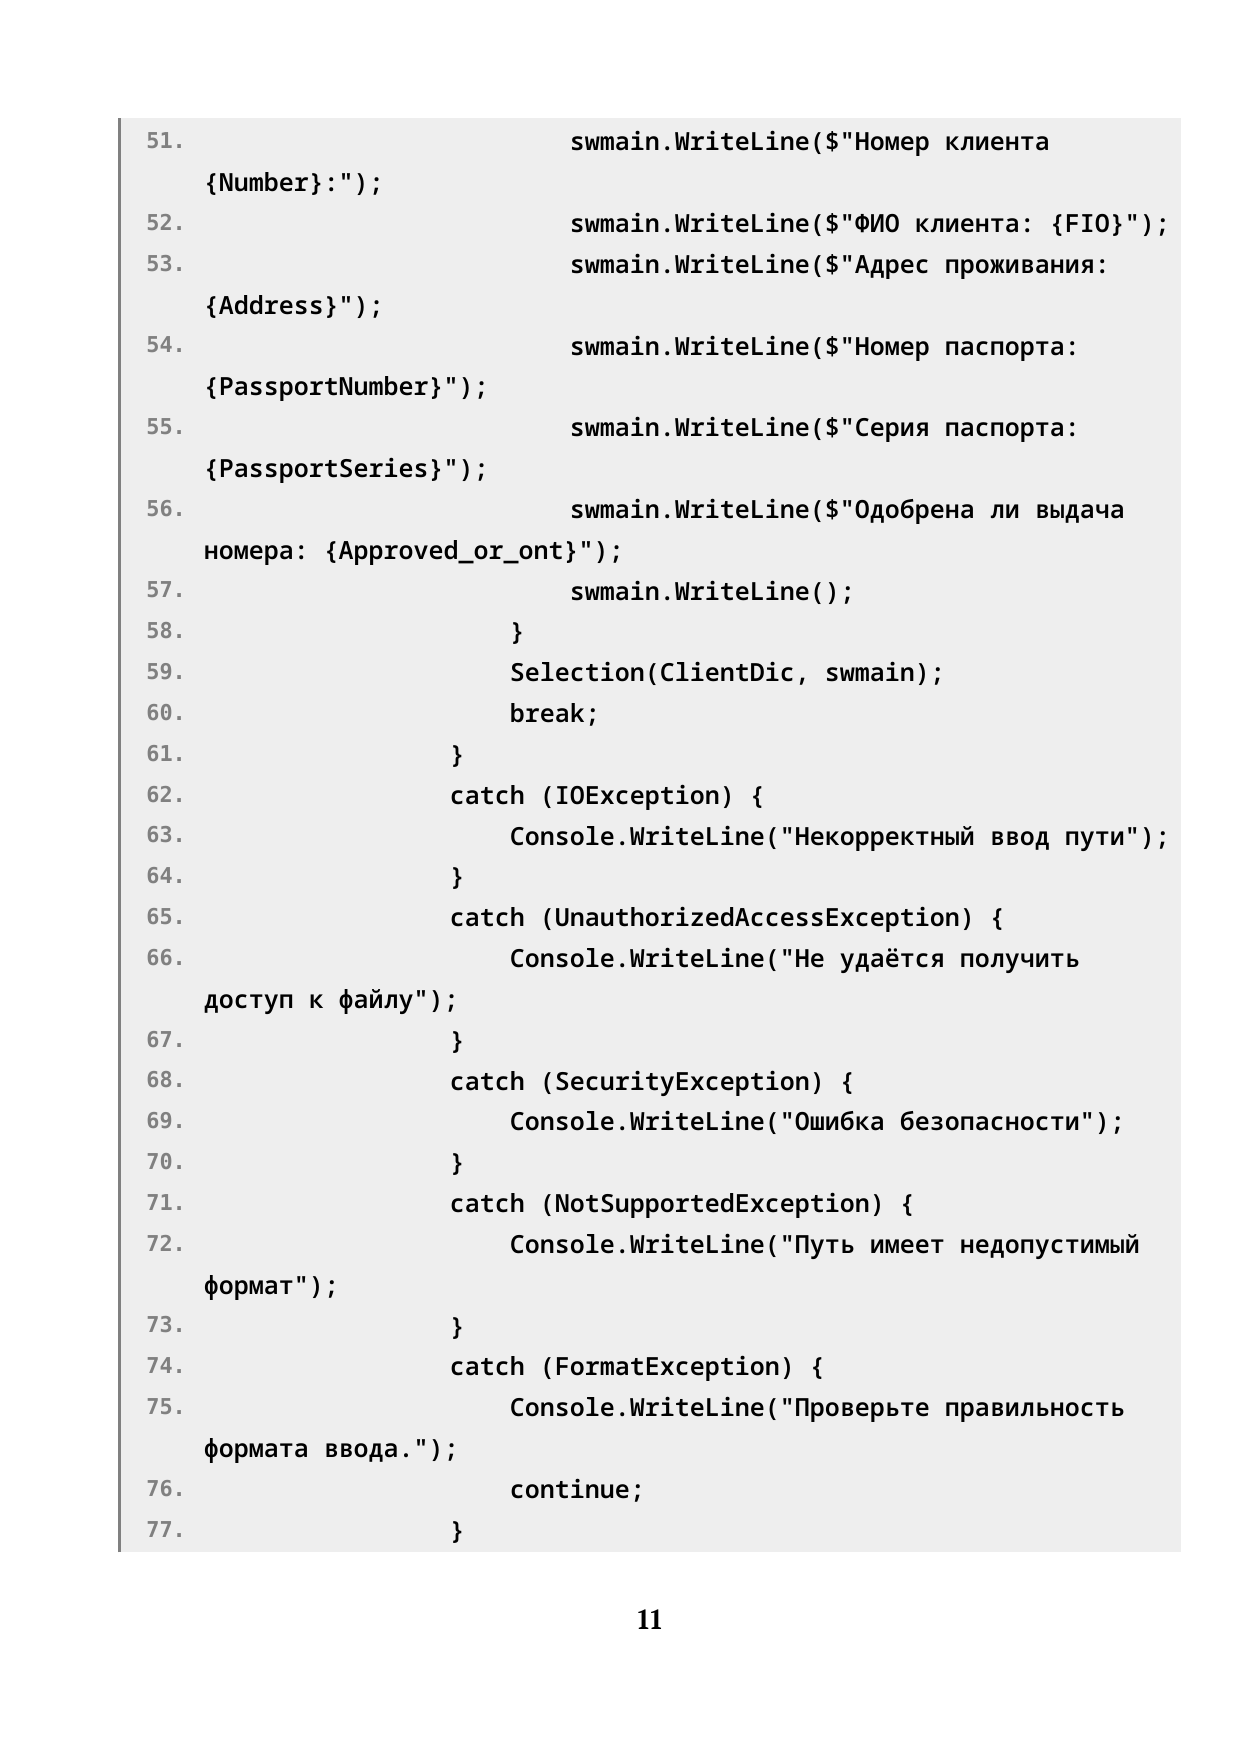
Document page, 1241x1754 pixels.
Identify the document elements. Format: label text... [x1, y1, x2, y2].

list } [121, 1302, 1181, 1342]
list swmain.WriteLine($"ФИО клиента: {FIO}"); [121, 200, 1181, 240]
list Selection(ClientDic, swmain); [121, 649, 1181, 689]
list Console.WriteLine("Проверьте правильность формата ввода."); [121, 1384, 1181, 1465]
list } [121, 608, 1181, 648]
list catch (NotSupportedException) { [121, 1180, 1181, 1220]
list catch (IOException) { [121, 771, 1181, 811]
list swmain.WriteLine($"Номер клиента {Number}:"); [121, 118, 1181, 199]
list continue; [121, 1466, 1181, 1506]
list swmain.WriteLine(); [121, 567, 1181, 607]
list swmain.WriteLine($"Номер паспорта: {PassportNumber}"); [121, 322, 1181, 403]
list catch (UnauthorizedAccessException) { [121, 894, 1181, 934]
list Console.WriteLine("Не удаётся получить доступ к файлу"); [121, 935, 1181, 1016]
list Console.WriteLine("Путь имеет недопустимый формат"); [121, 1221, 1181, 1301]
list } [121, 853, 1181, 893]
list swmain.WriteLine($"Серия паспорта: {PassportSeries}"); [121, 404, 1181, 485]
list swmain.WriteLine($"Адрес проживания: {Address}"); [121, 241, 1181, 321]
list } [121, 731, 1181, 771]
list break; [121, 690, 1181, 730]
list Console.WriteLine("Ошибка безопасности"); [121, 1098, 1181, 1138]
list } [121, 1139, 1181, 1179]
list } [121, 1016, 1181, 1056]
list swmain.WriteLine($"Одобрена ли выдача номера: {Approved_or_ont}"); [121, 486, 1181, 566]
list catch (FormatException) { [121, 1343, 1181, 1383]
list } [121, 1506, 1181, 1552]
list Console.WriteLine("Некорректный ввод пути"); [121, 812, 1181, 852]
list catch (SecurityException) { [121, 1057, 1181, 1097]
